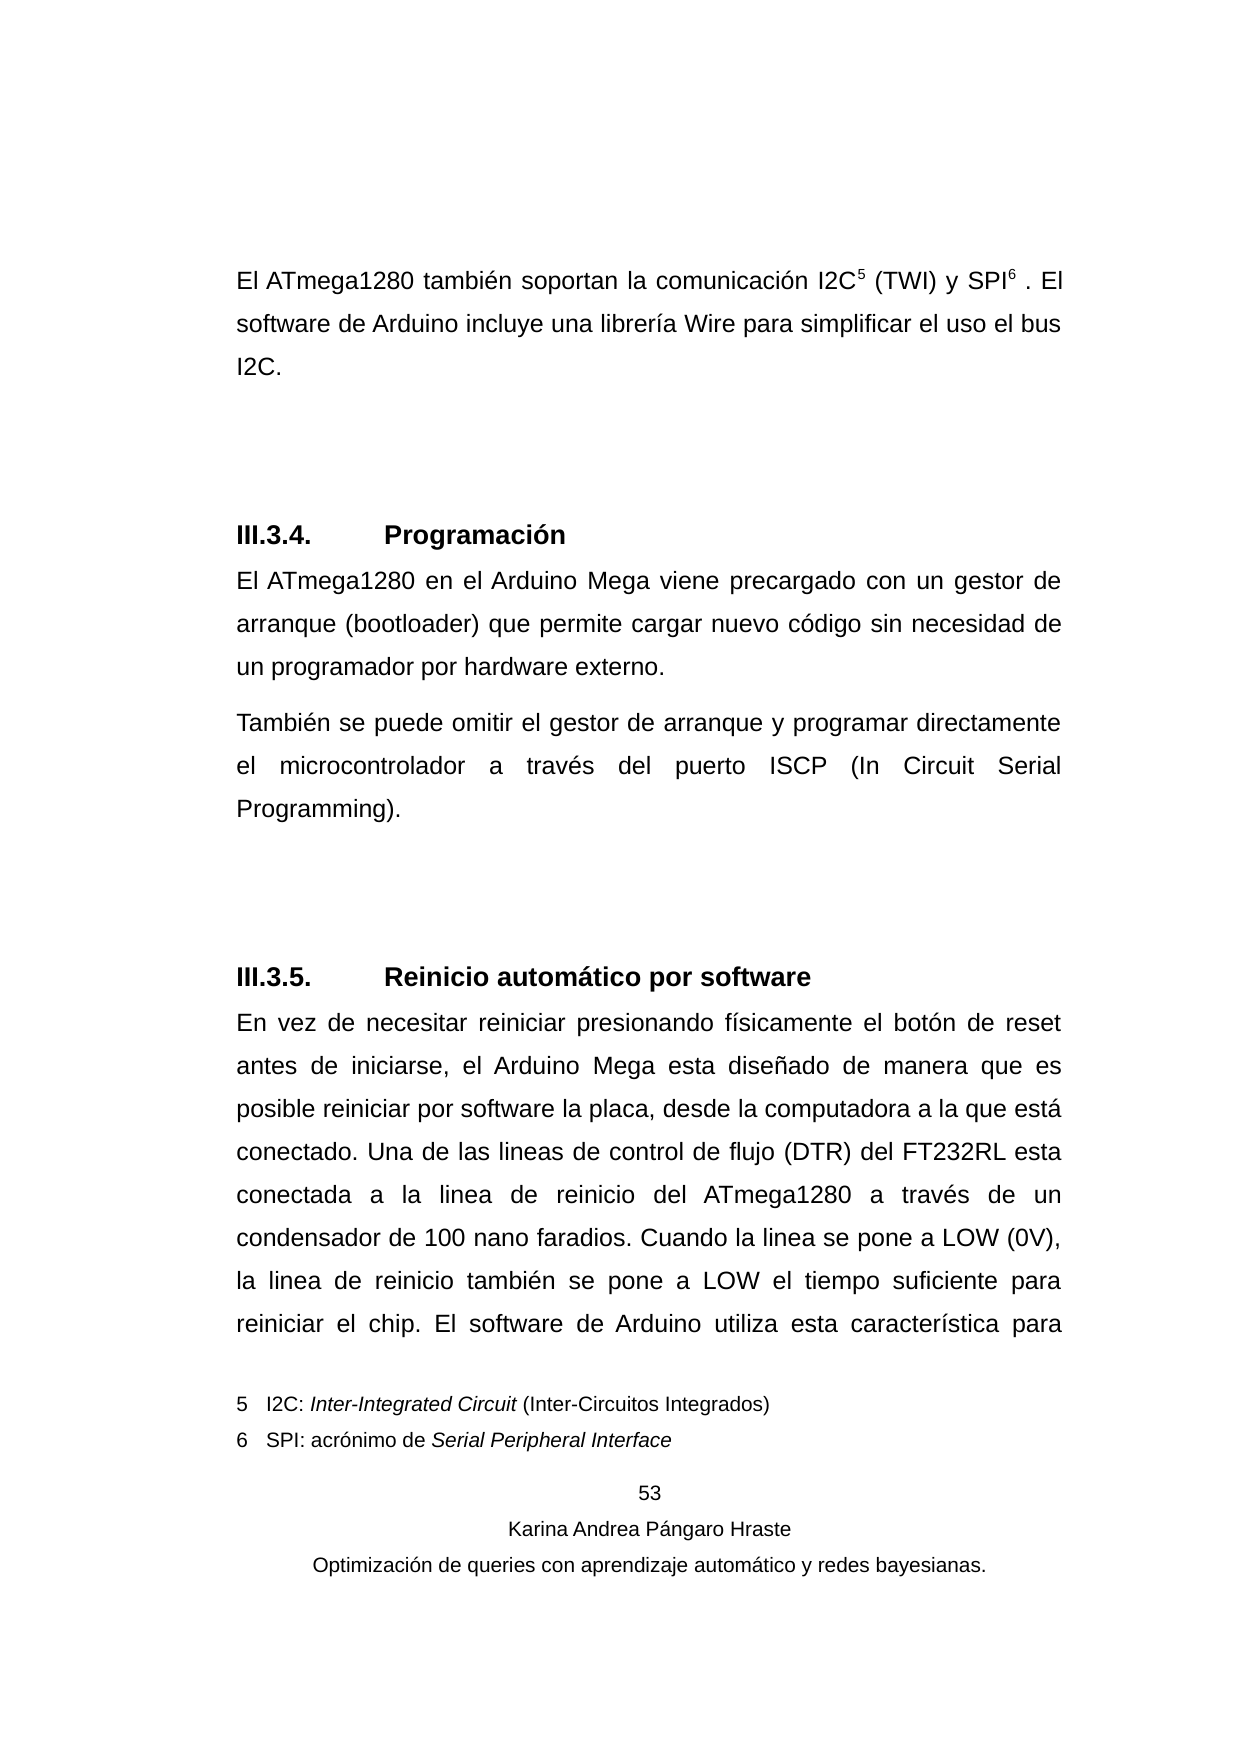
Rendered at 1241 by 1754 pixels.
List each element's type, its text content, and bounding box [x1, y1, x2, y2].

text En vez de necesitar reiniciar presionando físicamente el botón de reset antes de iniciarse, el Arduino Mega esta diseñado de manera que es posible reiniciar por software la placa, desde la computadora a la que está conectado. Una de las lineas de control de flujo (DTR) del FT232RL esta conectada a la linea de reinicio del ATmega1280 a través de un condensador de 100 nano faradios. Cuando la linea se pone a LOW (0V), la linea de reinicio también se pone a LOW el tiempo suficiente para reiniciar el chip. El software de Arduino utiliza esta característica para [236, 1008, 1063, 1338]
text El ATmega1280 también soportan la comunicación I2C (TWI) y SPI . El software de Arduino incluye una librería Wire para simplificar el uso el bus I2C. [236, 266, 1063, 381]
text I2C: Inter-Integrated Circuit (Inter-Circuitos Integrados) [236, 1392, 1063, 1416]
subtitle Reinicio automático por software [236, 961, 1063, 992]
text También se puede omitir el gestor de arranque y programar directamente el microcontrolador a través del puerto ISCP (In Circuit Serial Programming). [236, 708, 1063, 823]
text SPI: acrónimo de Serial Peripheral Interface [236, 1427, 1063, 1451]
subtitle Programación [236, 519, 1063, 550]
text El ATmega1280 en el Arduino Mega viene precargado con un gestor de arranque (bootloader) que permite cargar nuevo código sin necesidad de un programador por hardware externo. [236, 566, 1063, 681]
